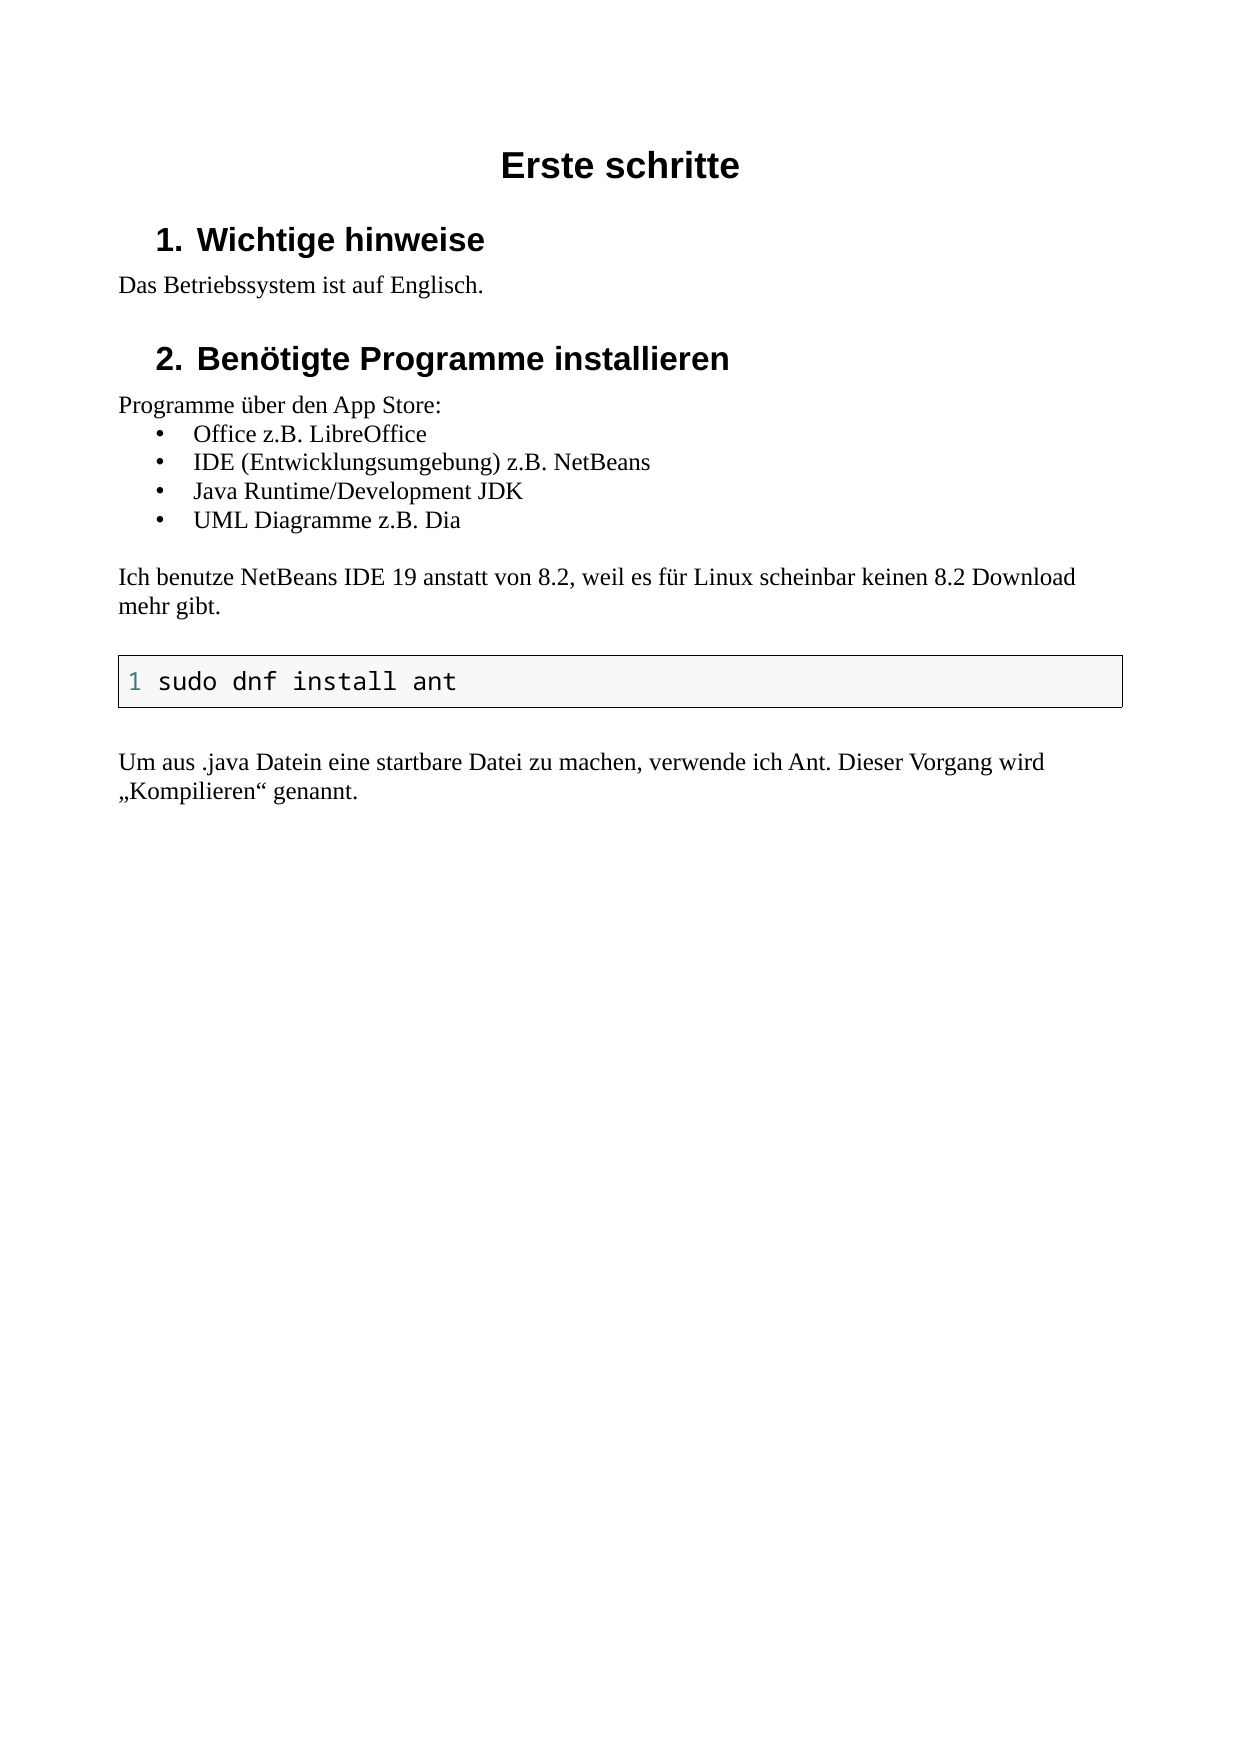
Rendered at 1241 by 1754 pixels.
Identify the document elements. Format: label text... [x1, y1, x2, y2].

text 1 sudo dnf install ant [127, 664, 1113, 698]
text Das Betriebssystem ist auf Englisch. [118, 271, 1122, 299]
text Um aus .java Datein eine startbare Datei zu machen, verwende ich Ant. Dieser Vorgang wird „Kompilieren“ genannt. [118, 747, 1122, 805]
list IDE (Entwicklungsumgebung) z.B. NetBeans [156, 447, 1122, 476]
subtitle Benötigte Programme installieren [155, 339, 1122, 377]
text Ich benutze NetBeans IDE 19 anstatt von 8.2, weil es für Linux scheinbar keinen 8.2 Download mehr gibt. [118, 562, 1122, 620]
list UML Diagramme z.B. Dia [156, 505, 1122, 534]
list Java Runtime/Development JDK [156, 476, 1122, 505]
text Programme über den App Store: [118, 390, 1122, 419]
list Office z.B. LibreOffice [156, 419, 1122, 447]
subtitle Erste schritte [118, 143, 1122, 186]
subtitle Wichtige hinweise [155, 219, 1122, 258]
